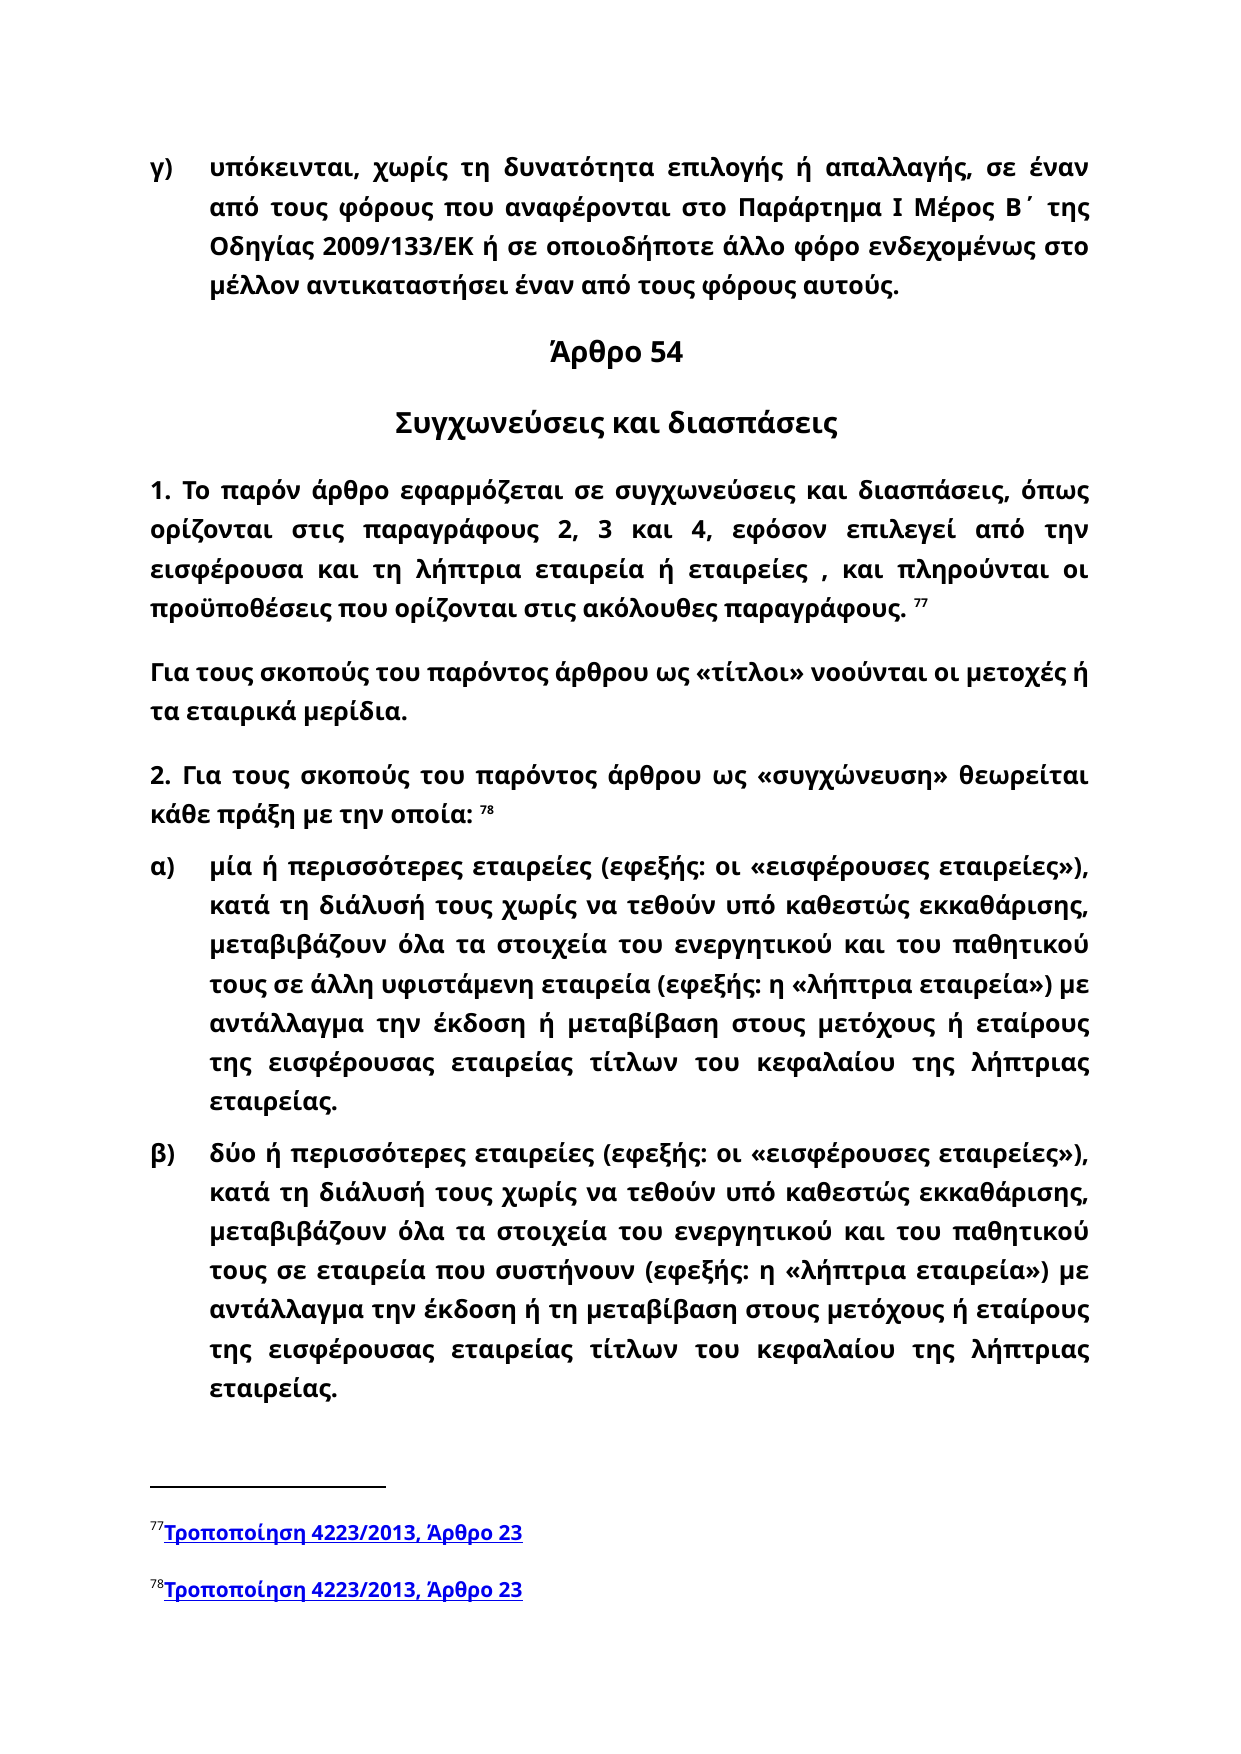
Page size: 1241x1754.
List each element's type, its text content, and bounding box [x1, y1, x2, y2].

list β) δύο ή περισσότερες εταιρείες (εφεξής: οι «εισφέρουσες εταιρείες»), κατά τη διάλυσή τους χωρίς να τεθούν υπό καθεστώς εκκαθάρισης, μεταβιβάζουν όλα τα στοιχεία του ενεργητικού και του παθητικού τους σε εταιρεία που συστήνουν (εφεξής: η «λήπτρια εταιρεία») με αντάλλαγμα την έκδοση ή τη μεταβίβαση στους μετόχους ή εταίρους της εισφέρουσας εταιρείας τίτλων του κεφαλαίου της λήπτριας εταιρείας. [150, 1135, 1090, 1404]
text Για τους σκοπούς του παρόντος άρθρου ως «τίτλοι» νοούνται οι μετοχές ή τα εταιρικά μερίδια. [150, 654, 1090, 728]
subtitle Άρθρο 54 [150, 332, 1090, 371]
text 1. Το παρόν άρθρο εφαρμόζεται σε συγχωνεύσεις και διασπάσεις, όπως ορίζονται στις παραγράφους 2, 3 και 4, εφόσον επιλεγεί από την εισφέρουσα και τη λήπτρια εταιρεία ή εταιρείες , και πληρούνται οι προϋποθέσεις που ορίζονται στις ακόλουθες παραγράφους. [150, 473, 1090, 624]
list α) μία ή περισσότερες εταιρείες (εφεξής: οι «εισφέρουσες εταιρείες»), κατά τη διάλυσή τους χωρίς να τεθούν υπό καθεστώς εκκαθάρισης, μεταβιβάζουν όλα τα στοιχεία του ενεργητικού και του παθητικού τους σε άλλη υφιστάμενη εταιρεία (εφεξής: η «λήπτρια εταιρεία») με αντάλλαγμα την έκδοση ή μεταβίβαση στους μετόχους ή εταίρους της εισφέρουσας εταιρείας τίτλων του κεφαλαίου της λήπτριας εταιρείας. [150, 849, 1090, 1118]
text Τροποποίηση 4223/2013, Άρθρο 23 [150, 1518, 1090, 1546]
text Τροποποίηση 4223/2013, Άρθρο 23 [150, 1576, 1090, 1604]
text 2. Για τους σκοπούς του παρόντος άρθρου ως «συγχώνευση» θεωρείται κάθε πράξη με την οποία: [150, 758, 1090, 831]
list γ) υπόκεινται, χωρίς τη δυνατότητα επιλογής ή απαλλαγής, σε έναν από τους φόρους που αναφέρονται στο Παράρτημα Ι Μέρος Β΄ της Οδηγίας 2009/133/ΕΚ ή σε οποιοδήποτε άλλο φόρο ενδεχομένως στο μέλλον αντικαταστήσει έναν από τους φόρους αυτούς. [150, 150, 1090, 302]
subtitle Συγχωνεύσεις και διασπάσεις [150, 402, 1090, 442]
